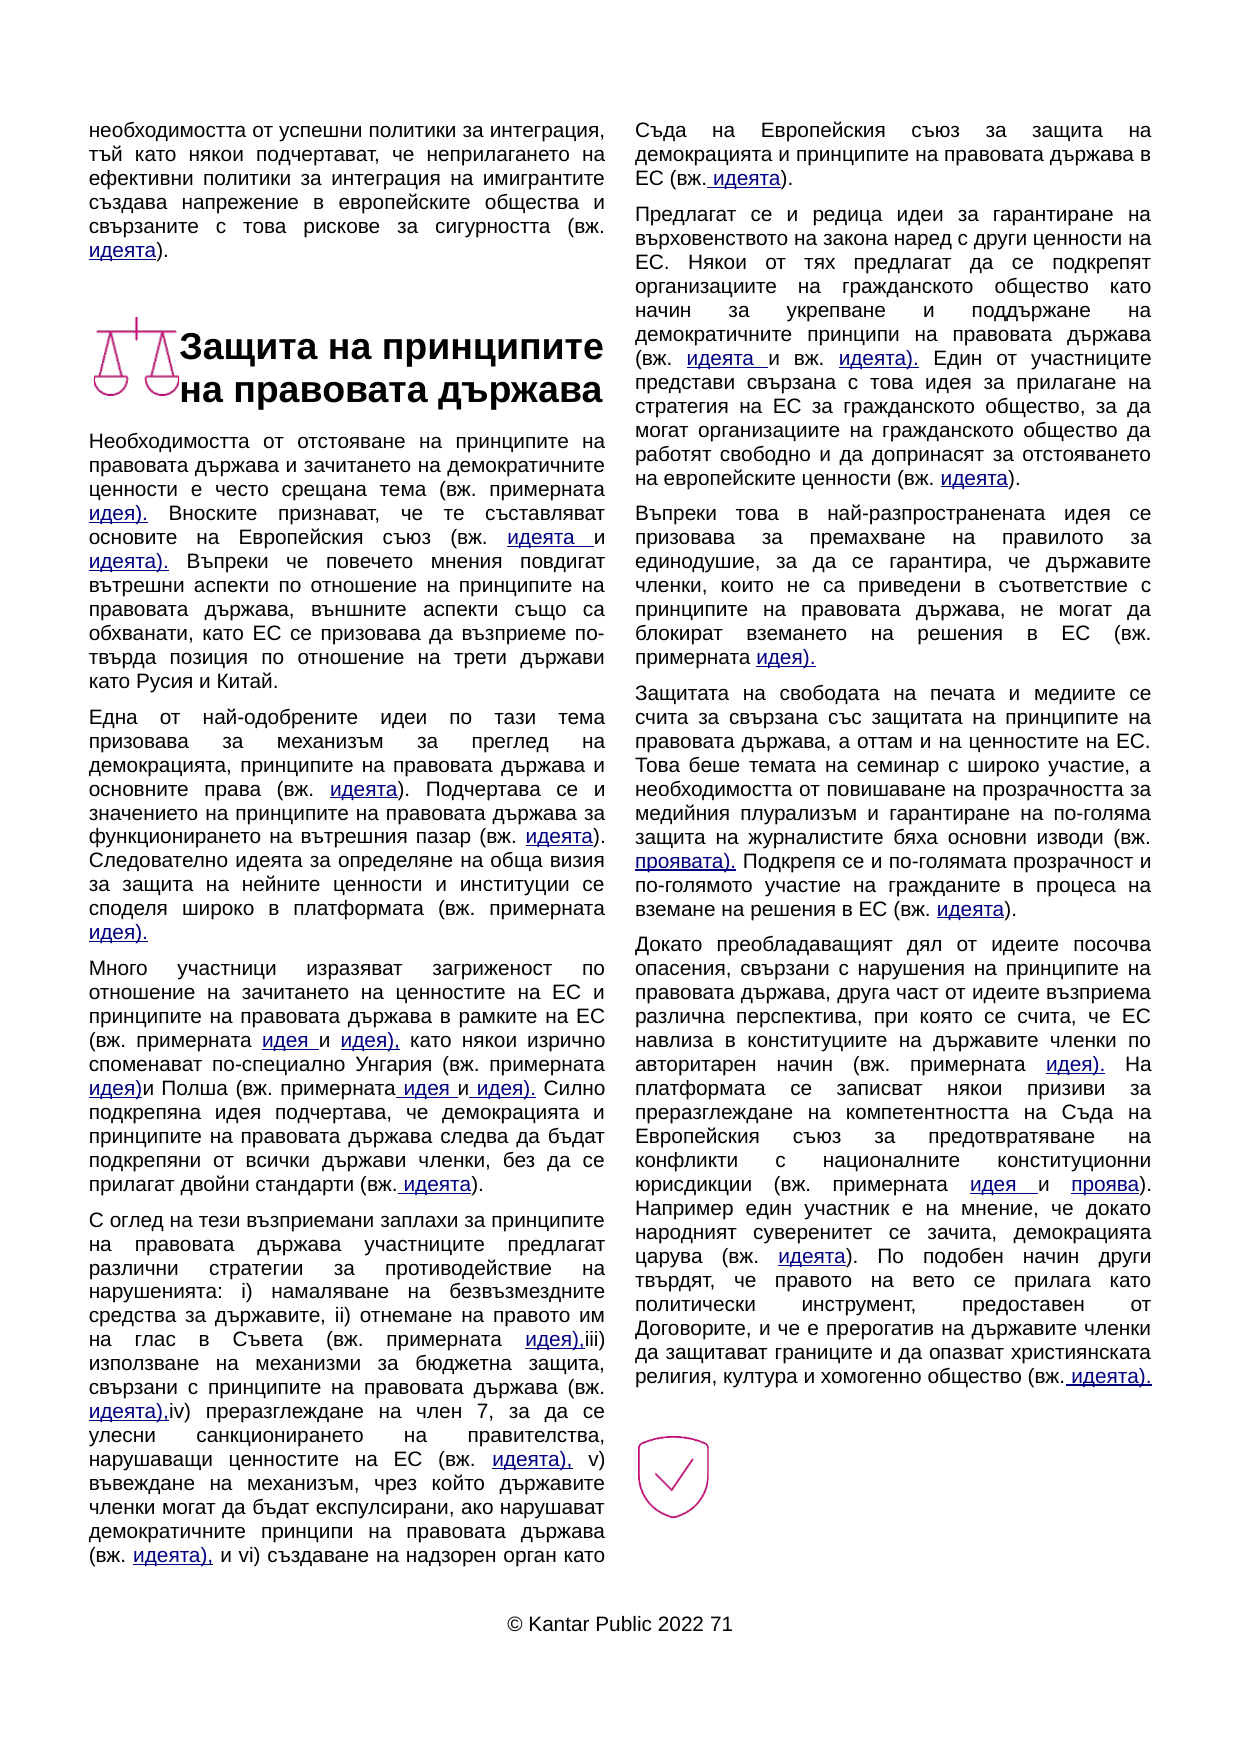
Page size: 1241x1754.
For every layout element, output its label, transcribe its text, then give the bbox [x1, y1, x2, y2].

text Предлагат се и редица идеи за гарантиране на върховенството на закона наред с други ценности на ЕС. Някои от тях предлагат да се подкрепят организациите на гражданското общество като начин за укрепване и поддържане на демократичните принципи на правовата държава (вж. идеята и вж. идеята). Един от участниците представи свързана с това идея за прилагане на стратегия на ЕС за гражданското общество, за да могат организациите на гражданското общество да работят свободно и да допринасят за отстояването на европейските ценности (вж. идеята). [635, 202, 1152, 489]
text С оглед на тези възприемани заплахи за принципите на правовата държава участниците предлагат различни стратегии за противодействие на нарушенията: i) намаляване на безвъзмездните средства за държавите, ii) отнемане на правото им на глас в Съвета (вж. примерната идея),iii) използване на механизми за бюджетна защита, свързани с принципите на правовата държава (вж. идеята),iv) преразглеждане на член 7, за да се улесни санкционирането на правителства, нарушаващи ценностите на ЕС (вж. идеята), v) въвеждане на механизъм, чрез който държавите членки могат да бъдат експулсирани, ако нарушават демократичните принципи на правовата държава (вж. идеята), и vi) създаване на надзорен орган като [88, 1207, 605, 1567]
text Необходимостта от отстояване на принципите на правовата държава и зачитането на демократичните ценности е често срещана тема (вж. примерната идея). Вноските признават, че те съставляват основите на Европейския съюз (вж. идеята и идеята). Въпреки че повечето мнения повдигат вътрешни аспекти по отношение на принципите на правовата държава, външните аспекти също са обхванати, като ЕС се призовава да възприеме по-твърда позиция по отношение на трети държави като Русия и Китай. [88, 429, 605, 693]
text необходимостта от успешни политики за интеграция, тъй като някои подчертават, че неприлагането на ефективни политики за интеграция на имигрантите създава напрежение в европейските общества и свързаните с това рискове за сигурността (вж. идеята). [88, 118, 605, 262]
picture [638, 1436, 709, 1518]
text Една от най-одобрените идеи по тази тема призовава за механизъм за преглед на демокрацията, принципите на правовата държава и основните права (вж. идеята). Подчертава се и значението на принципите на правовата държава за функционирането на вътрешния пазар (вж. идеята). Следователно идеята за определяне на обща визия за защита на нейните ценности и институции се споделя широко в платформата (вж. примерната идея). [88, 704, 605, 944]
picture [93, 317, 180, 396]
text Защитата на свободата на печата и медиите се счита за свързана със защитата на принципите на правовата държава, а оттам и на ценностите на ЕС. Това беше темата на семинар с широко участие, а необходимостта от повишаване на прозрачността за медийния плурализъм и гарантиране на по-голяма защита на журналистите бяха основни изводи (вж. проявата). Подкрепя се и по-голямата прозрачност и по-голямото участие на гражданите в процеса на вземане на решения в ЕС (вж. идеята). [635, 681, 1152, 920]
text Съда на Европейския съюз за защита на демокрацията и принципите на правовата държава в ЕС (вж. идеята). [635, 118, 1152, 190]
subtitle Защита на принципите на правовата държава [88, 396, 605, 411]
text Въпреки това в най-разпространената идея се призовава за премахване на правилото за единодушие, за да се гарантира, че държавите членки, които не са приведени в съответствие с принципите на правовата държава, не могат да блокират вземането на решения в ЕС (вж. примерната идея). [635, 501, 1152, 669]
text Докато преобладаващият дял от идеите посочва опасения, свързани с нарушения на принципите на правовата държава, друга част от идеите възприема различна перспектива, при която се счита, че ЕС навлиза в конституциите на държавите членки по авторитарен начин (вж. примерната идея). На платформата се записват някои призиви за преразглеждане на компетентността на Съда на Европейския съюз за предотвратяване на конфликти с националните конституционни юрисдикции (вж. примерната идея и проява). Например един участник е на мнение, че докато народният суверенитет се зачита, демокрацията царува (вж. идеята). По подобен начин други твърдят, че правото на вето се прилага като политически инструмент, предоставен от Договорите, и че е прерогатив на държавите членки да защитават границите и да опазват християнската религия, култура и хомогенно общество (вж. идеята). [635, 932, 1152, 1387]
text Много участници изразяват загриженост по отношение на зачитането на ценностите на ЕС и принципите на правовата държава в рамките на ЕС (вж. примерната идея и идея), като някои изрично споменават по-специално Унгария (вж. примерната идея)и Полша (вж. примерната идея и идея). Силно подкрепяна идея подчертава, че демокрацията и принципите на правовата държава следва да бъдат подкрепяни от всички държави членки, без да се прилагат двойни стандарти (вж. идеята). [88, 956, 605, 1196]
